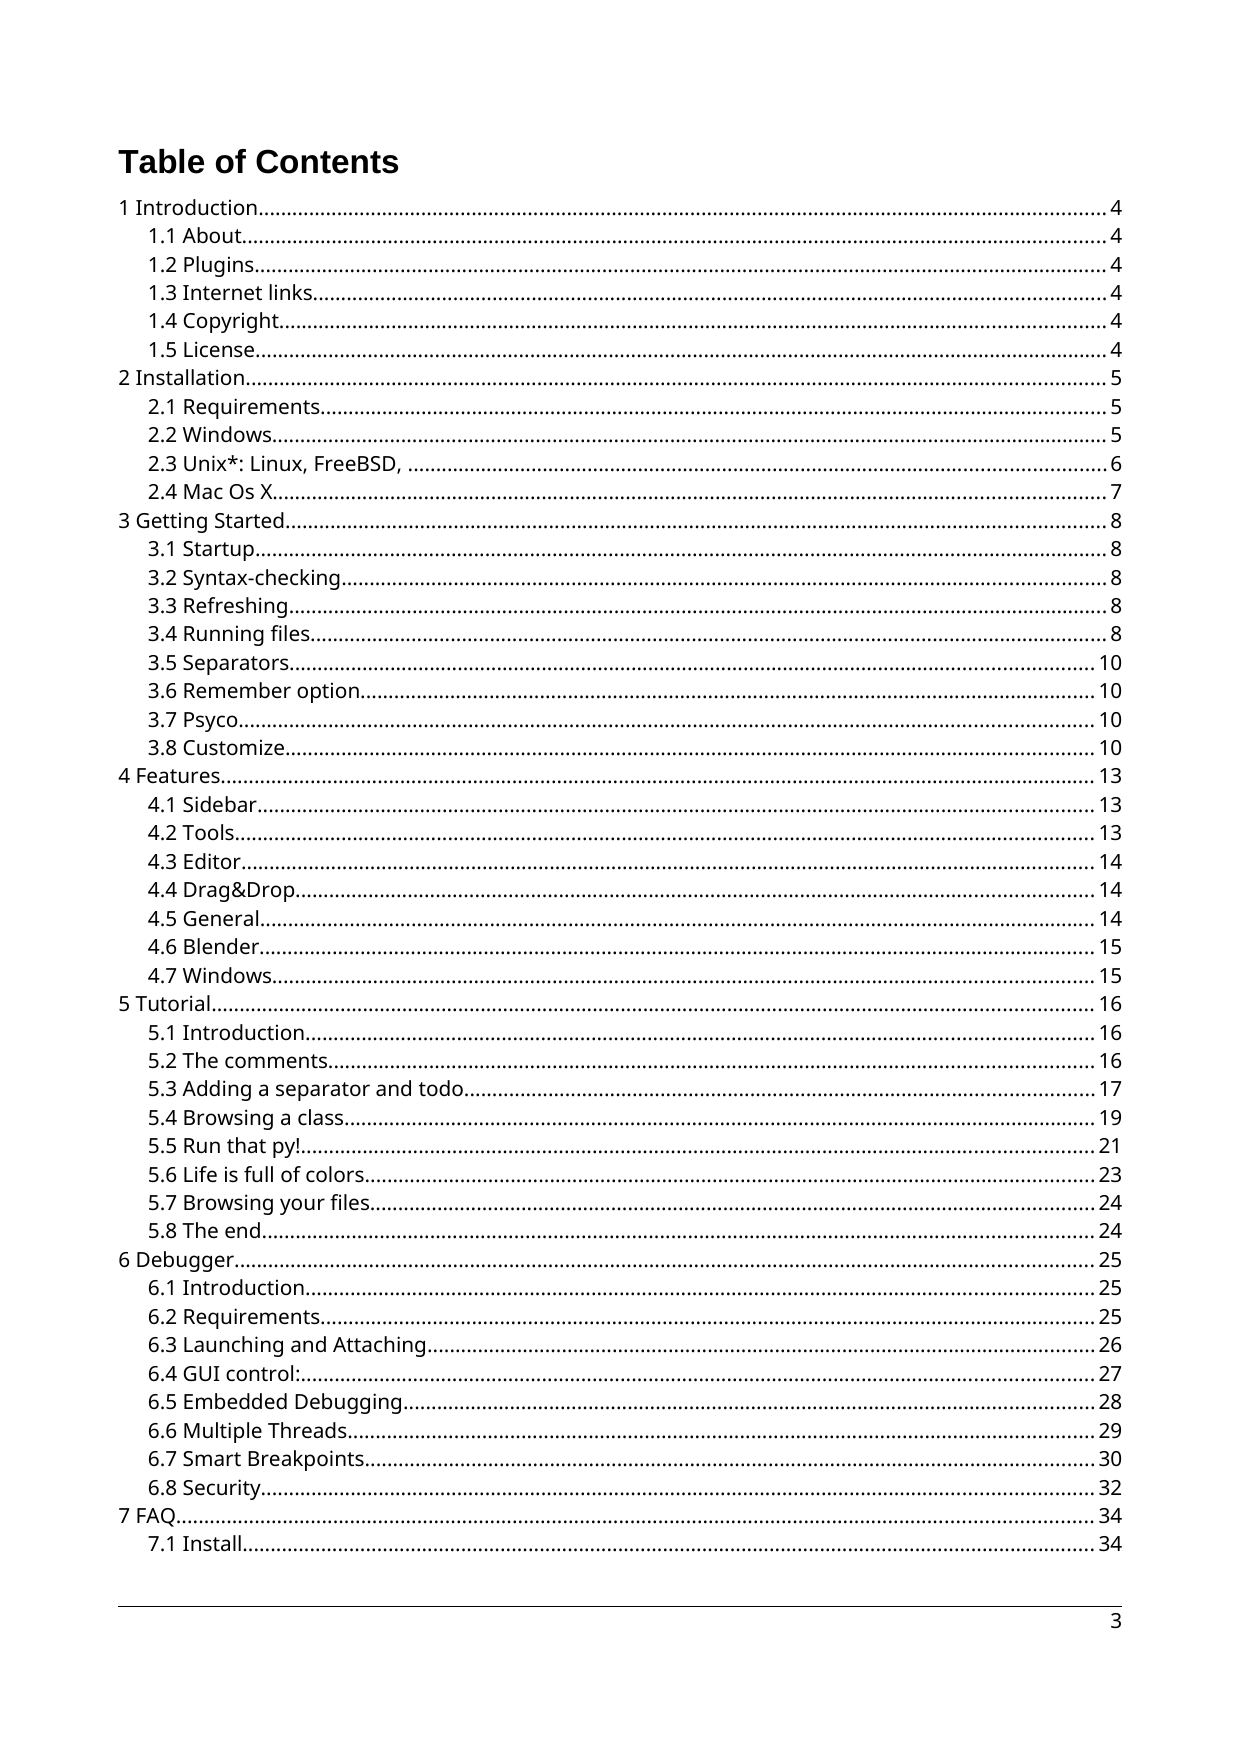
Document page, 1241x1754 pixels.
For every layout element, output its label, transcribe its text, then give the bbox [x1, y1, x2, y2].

text 6 Debugger 25 [118, 1245, 1122, 1273]
text 5 Tutorial 16 [118, 989, 1122, 1018]
text 1.3 Internet links 4 [148, 278, 1122, 307]
text 6.6 Multiple Threads 29 [148, 1416, 1122, 1444]
text 2.2 Windows 5 [148, 420, 1122, 449]
text 5.3 Adding a separator and todo 17 [148, 1074, 1122, 1103]
text 3.8 Customize 10 [148, 733, 1122, 762]
text 6.2 Requirements 25 [148, 1302, 1122, 1330]
text 3.1 Startup 8 [148, 534, 1122, 563]
text 3 Getting Started 8 [118, 506, 1122, 534]
text 7 FAQ 34 [118, 1501, 1122, 1529]
text 3.6 Remember option 10 [148, 676, 1122, 705]
text 1.1 About 4 [148, 221, 1122, 250]
text 6.7 Smart Breakpoints 30 [148, 1444, 1122, 1473]
text 2.1 Requirements 5 [148, 392, 1122, 420]
subtitle Table of Contents [118, 143, 1122, 180]
text 4.2 Tools 13 [148, 818, 1122, 847]
text 7.1 Install 34 [148, 1529, 1122, 1558]
text 4.7 Windows 15 [148, 961, 1122, 989]
text 4.3 Editor 14 [148, 847, 1122, 875]
text 4.6 Blender 15 [148, 932, 1122, 961]
text 3.7 Psyco 10 [148, 705, 1122, 733]
text 5.5 Run that py! 21 [148, 1131, 1122, 1160]
text 4.1 Sidebar 13 [148, 790, 1122, 818]
text 4 Features 13 [118, 762, 1122, 790]
text 6.3 Launching and Attaching 26 [148, 1330, 1122, 1359]
text 5.2 The comments 16 [148, 1046, 1122, 1074]
text 6.8 Security 32 [148, 1473, 1122, 1501]
text 2.4 Mac Os X 7 [148, 477, 1122, 506]
text 5.4 Browsing a class 19 [148, 1103, 1122, 1131]
text 6.1 Introduction 25 [148, 1273, 1122, 1302]
text 3.3 Refreshing 8 [148, 591, 1122, 619]
text 4.4 Drag&Drop 14 [148, 875, 1122, 904]
text 6.5 Embedded Debugging 28 [148, 1387, 1122, 1416]
text 1.2 Plugins 4 [148, 250, 1122, 278]
text 4.5 General 14 [148, 904, 1122, 932]
text 2.3 Unix*: Linux, FreeBSD, ... 6 [148, 449, 1122, 477]
text 5.6 Life is full of colors 23 [148, 1160, 1122, 1188]
text 1 Introduction 4 [118, 193, 1122, 221]
text 5.8 The end 24 [148, 1217, 1122, 1245]
text 5.1 Introduction 16 [148, 1018, 1122, 1046]
text 2 Installation 5 [118, 363, 1122, 392]
text 5.7 Browsing your files 24 [148, 1188, 1122, 1217]
text 1.4 Copyright 4 [148, 307, 1122, 335]
text 3.5 Separators 10 [148, 648, 1122, 676]
text 6.4 GUI control: 27 [148, 1359, 1122, 1387]
text 1.5 License 4 [148, 335, 1122, 363]
text 3.4 Running files 8 [148, 619, 1122, 648]
text 3.2 Syntax-checking 8 [148, 563, 1122, 591]
